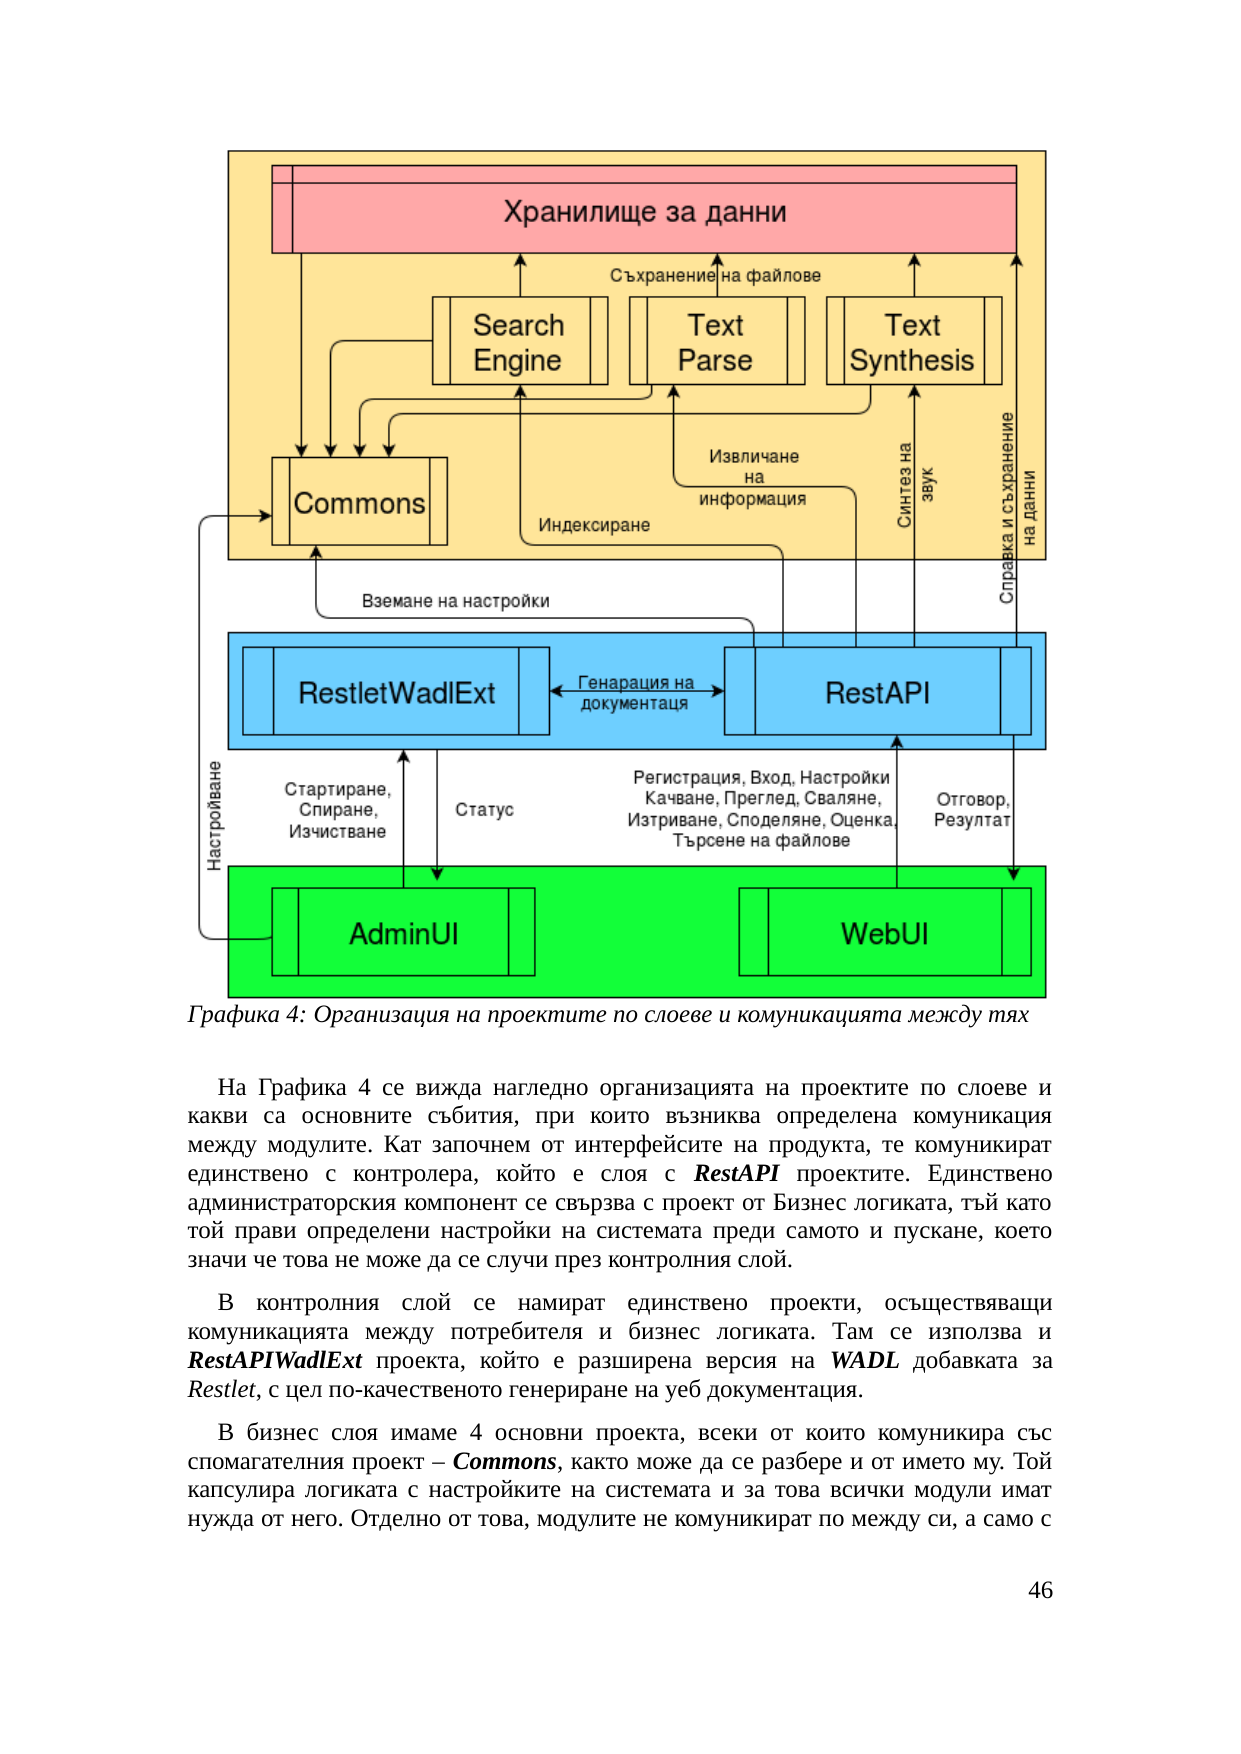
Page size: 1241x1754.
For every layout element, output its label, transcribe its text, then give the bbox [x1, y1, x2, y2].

text На Графика 4 се вижда нагледно организацията на проектите по слоеве и какви са основните събития, при които възниква определена комуникация между модулите. Кат започнем от интерфейсите на продукта, те комуникират единствено с контролера, който е слоя с RestAPI проектите. Единствено администраторския компонент се свързва с проект от Бизнес логиката, тъй като той прави определени настройки на системата преди самото и пускане, което значи че това не може да се случи през контролния слой. [187, 1072, 1053, 1273]
text Графика 4: Организация на проектите по слоеве и комуникацията между тях [187, 1000, 1053, 1028]
text В контролния слой се намират единствено проекти, осъществяващи комуникацията между потребителя и бизнес логиката. Там се използва и RestAPIWadlExt проекта, който е разширена версия на WADL добавката за Restlet, с цел по-качественото генериране на уеб документация. [187, 1287, 1053, 1402]
text В бизнес слоя имаме 4 основни проекта, всеки от които комуникира със спомагателния проект – Commons, както може да се разбере и от името му. Той капсулира логиката с настройките на системата и за това всички модули имат нужда от него. Отделно от това, модулите не комуникират по между си, а само с [187, 1417, 1053, 1532]
picture [187, 150, 1053, 1000]
